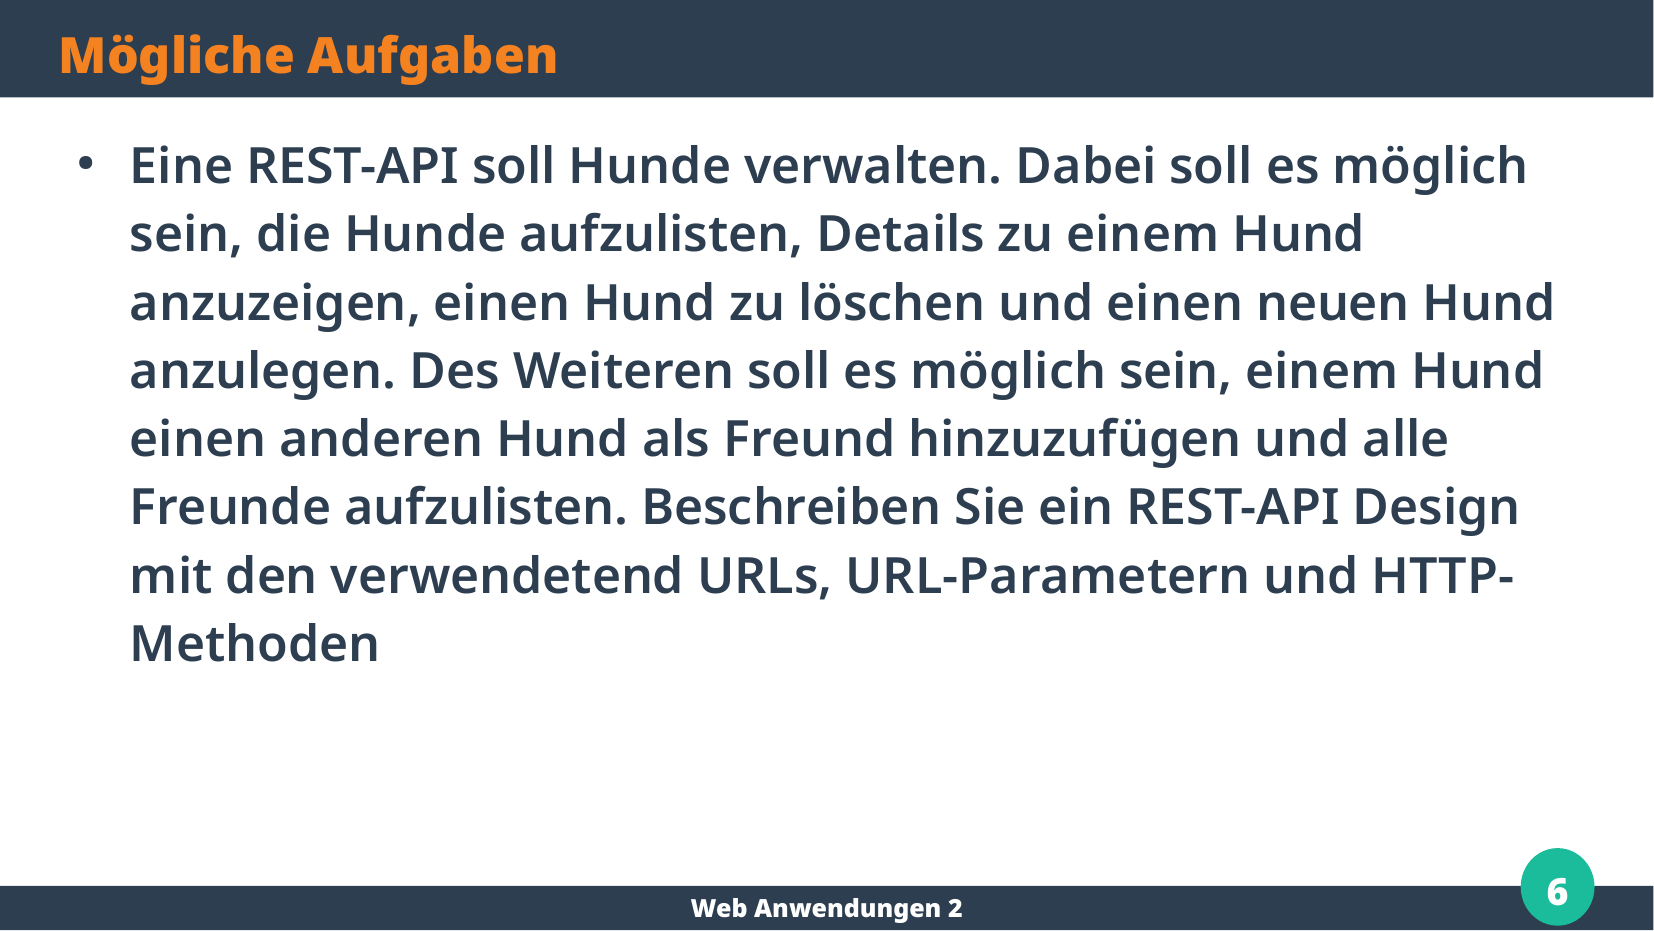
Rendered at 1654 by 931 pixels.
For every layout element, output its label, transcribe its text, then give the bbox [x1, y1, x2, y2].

list Eine REST-API soll Hunde verwalten. Dabei soll es möglich sein, die Hunde aufzulisten, Details zu einem Hund anzuzeigen, einen Hund zu löschen und einen neuen Hund anzulegen. Des Weiteren soll es möglich sein, einem Hund einen anderen Hund als Freund hinzuzufügen und alle Freunde aufzulisten. Beschreiben Sie ein REST-API Design mit den verwendetend URLs, URL-Parametern und HTTP-Methoden [59, 129, 1595, 864]
title Mögliche Aufgaben [59, 8, 1595, 89]
